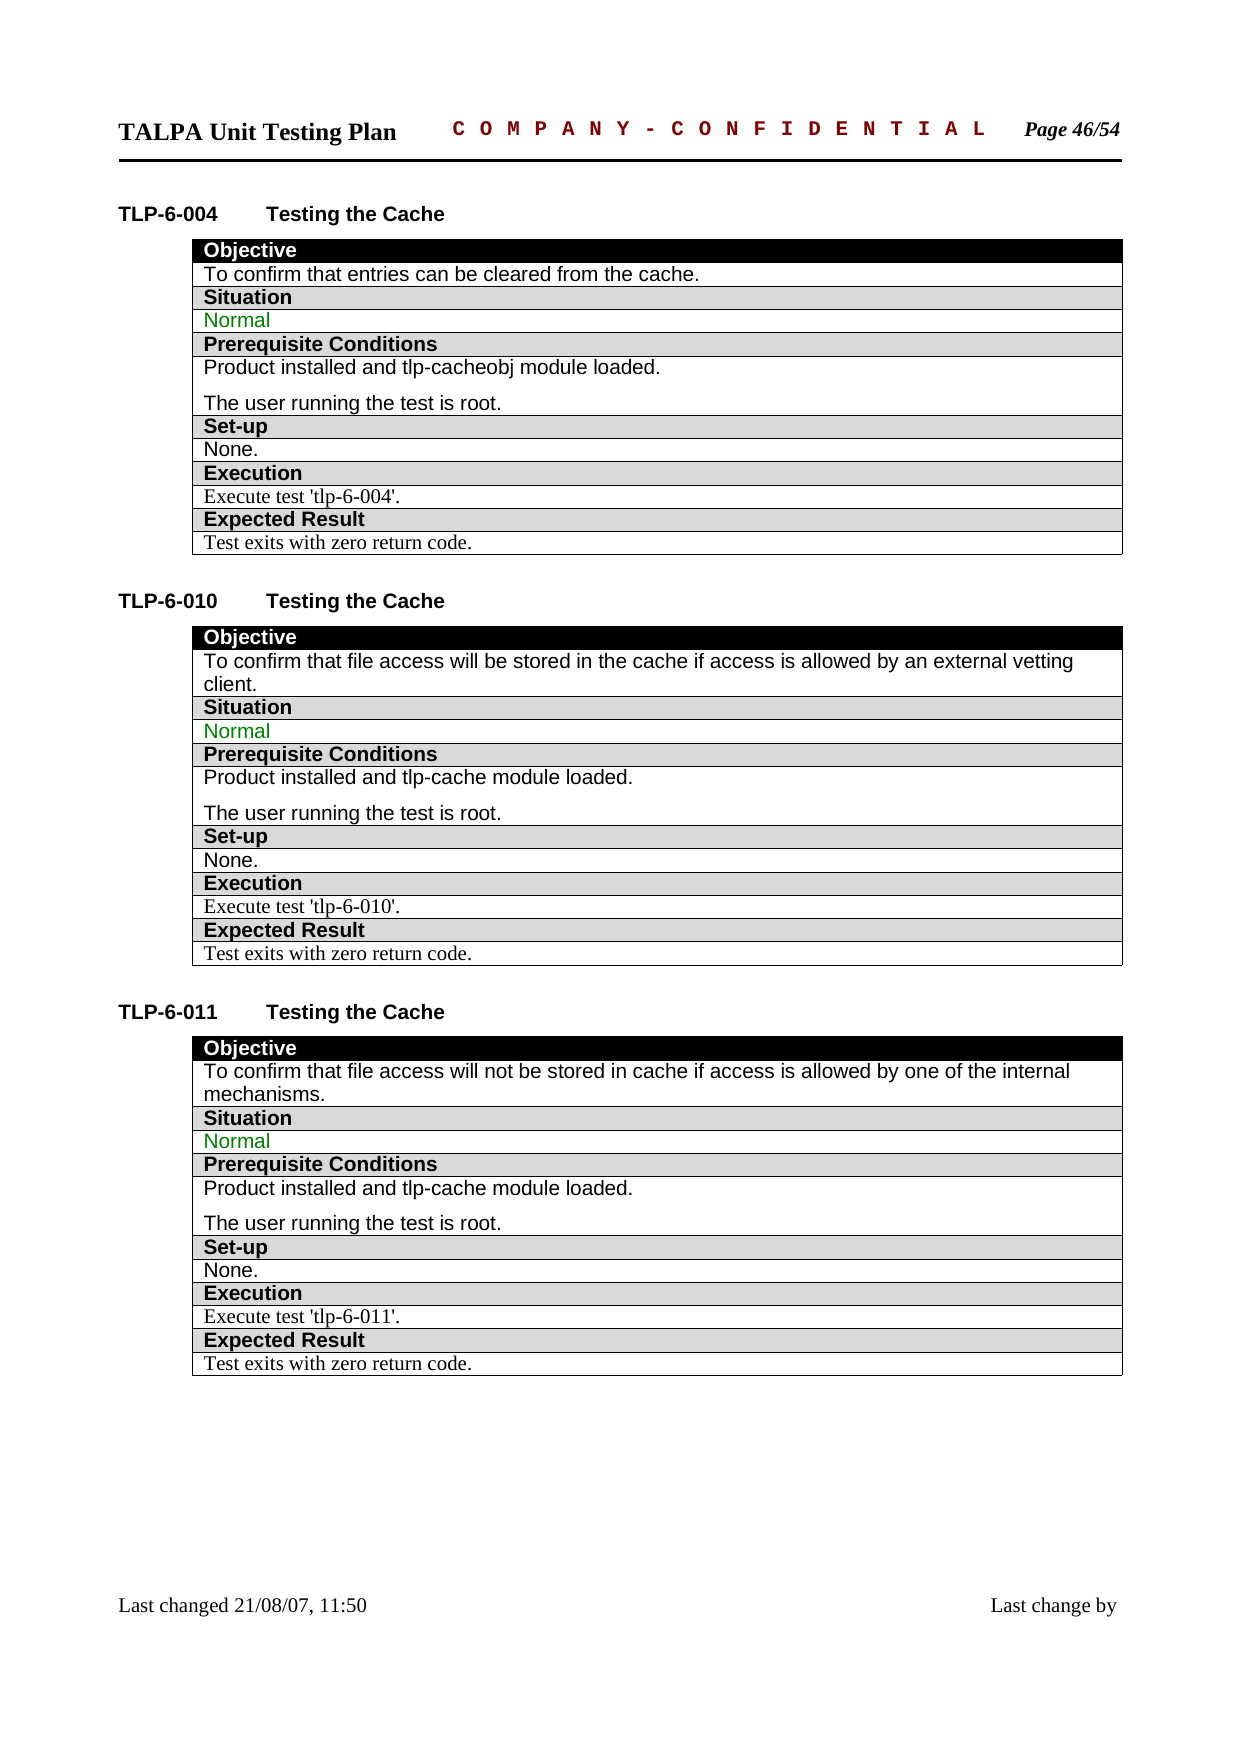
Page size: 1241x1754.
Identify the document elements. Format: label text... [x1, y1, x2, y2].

table_cell Expected Result [193, 1329, 1122, 1352]
table_cell None. [193, 439, 1122, 461]
table_cell Product installed and tlp-cache module loaded. The user running the test is root. [193, 767, 1122, 825]
table_cell Set-up [193, 826, 1122, 848]
table_cell Test exits with zero return code. [193, 532, 1122, 554]
table_cell Situation [193, 697, 1122, 719]
table_cell Execute test 'tlp-6-010'. [193, 896, 1122, 918]
table_cell Execution [193, 1283, 1122, 1305]
table_cell Normal [193, 310, 1122, 332]
table_cell Test exits with zero return code. [193, 1353, 1122, 1375]
table_cell Set-up [193, 416, 1122, 438]
table_cell Expected Result [193, 509, 1122, 531]
table_header Objective [193, 627, 1122, 649]
table_cell To confirm that entries can be cleared from the cache. [193, 263, 1122, 286]
table_cell Prerequisite Conditions [193, 333, 1122, 356]
table_header Objective [193, 1037, 1122, 1060]
table_cell Execution [193, 873, 1122, 895]
table_cell Set-up [193, 1236, 1122, 1259]
table_cell Expected Result [193, 919, 1122, 941]
table_cell Prerequisite Conditions [193, 1154, 1122, 1176]
table_cell Execute test 'tlp-6-011'. [193, 1306, 1122, 1328]
table_cell Normal [193, 1131, 1122, 1153]
table_cell Test exits with zero return code. [193, 942, 1122, 965]
table_cell None. [193, 849, 1122, 872]
table_cell To confirm that file access will not be stored in cache if access is allowed by one of the internal mechanisms. [193, 1061, 1122, 1106]
table_cell Product installed and tlp-cache module loaded. The user running the test is root. [193, 1177, 1122, 1235]
table_cell To confirm that file access will be stored in the cache if access is allowed by an external vetting client. [193, 650, 1122, 696]
table_cell Product installed and tlp-cacheobj module loaded. The user running the test is root. [193, 357, 1122, 415]
text TLP-6-010 Testing the Cache [118, 590, 1122, 613]
table_header Objective [193, 240, 1122, 262]
table_cell Execution [193, 462, 1122, 485]
table_cell Normal [193, 720, 1122, 743]
table_cell Situation [193, 287, 1122, 309]
table_cell Execute test 'tlp-6-004'. [193, 486, 1122, 508]
text TLP-6-011 Testing the Cache [118, 1000, 1122, 1024]
table_cell None. [193, 1260, 1122, 1282]
table_cell Situation [193, 1107, 1122, 1130]
table_cell Prerequisite Conditions [193, 744, 1122, 766]
text TLP-6-004 Testing the Cache [118, 203, 1122, 226]
